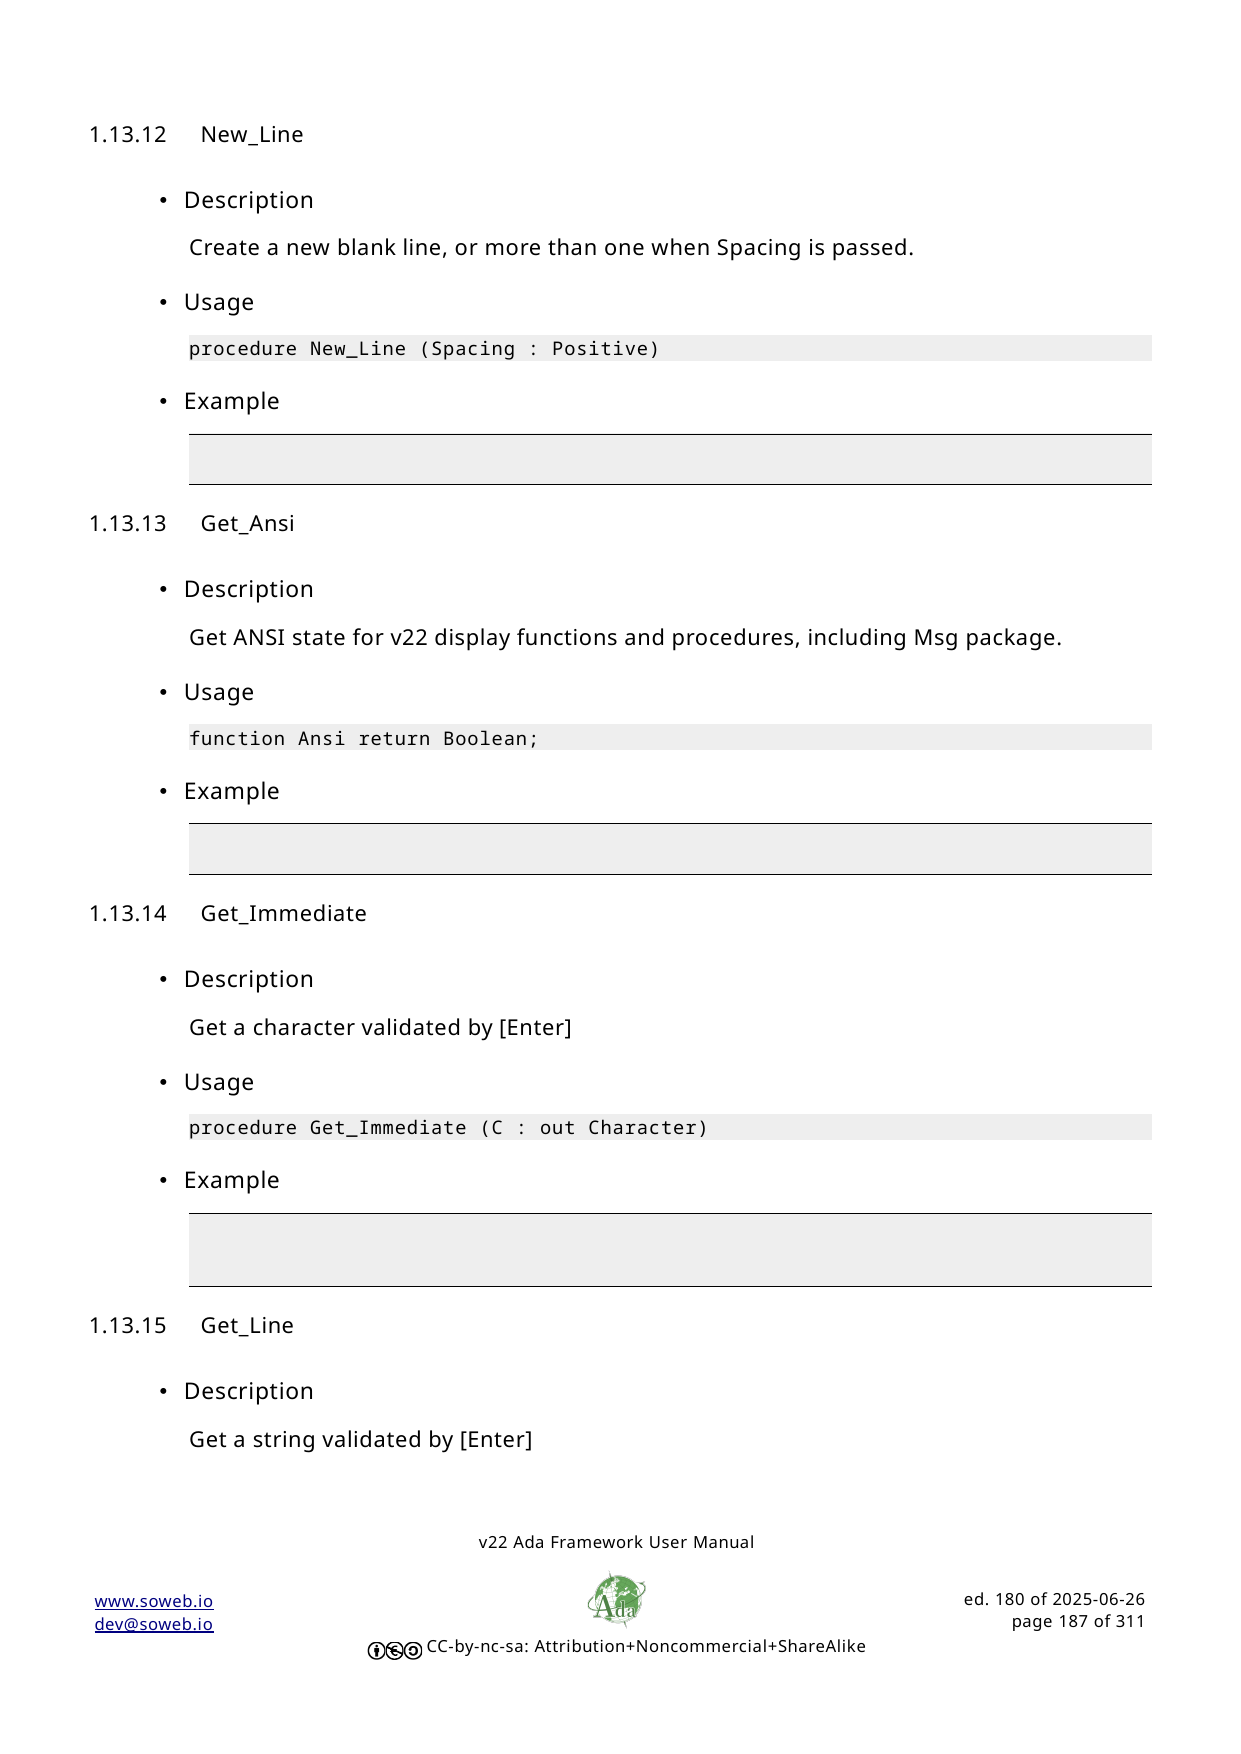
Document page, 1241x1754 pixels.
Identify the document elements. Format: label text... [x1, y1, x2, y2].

subtitle Description [159, 1374, 1152, 1406]
text Get a character validated by [Enter] [189, 1011, 1152, 1041]
subtitle Get_Ansi [88, 508, 1152, 549]
subtitle New_Line [88, 118, 1152, 159]
text Get ANSI state for v22 display functions and procedures, including Msg package. [189, 622, 1152, 652]
picture [587, 1570, 646, 1629]
text Get a string validated by [Enter] [189, 1423, 1152, 1453]
text Create a new blank line, or more than one when Spacing is passed. [189, 232, 1152, 262]
subtitle Description [159, 183, 1152, 214]
subtitle Description [159, 962, 1152, 994]
subtitle Example [159, 774, 1152, 805]
subtitle Usage [159, 675, 1152, 707]
text procedure New_Line (Spacing : Positive) [189, 335, 1152, 361]
subtitle Get_Immediate [88, 898, 1152, 939]
subtitle Get_Line [88, 1310, 1152, 1351]
subtitle Usage [159, 286, 1152, 317]
subtitle Usage [159, 1065, 1152, 1096]
subtitle Example [159, 1164, 1152, 1195]
text function Ansi return Boolean; [189, 724, 1152, 750]
subtitle Description [159, 573, 1152, 604]
picture [367, 1642, 423, 1660]
subtitle Example [159, 384, 1152, 416]
text procedure Get_Immediate (C : out Character) [189, 1114, 1152, 1140]
